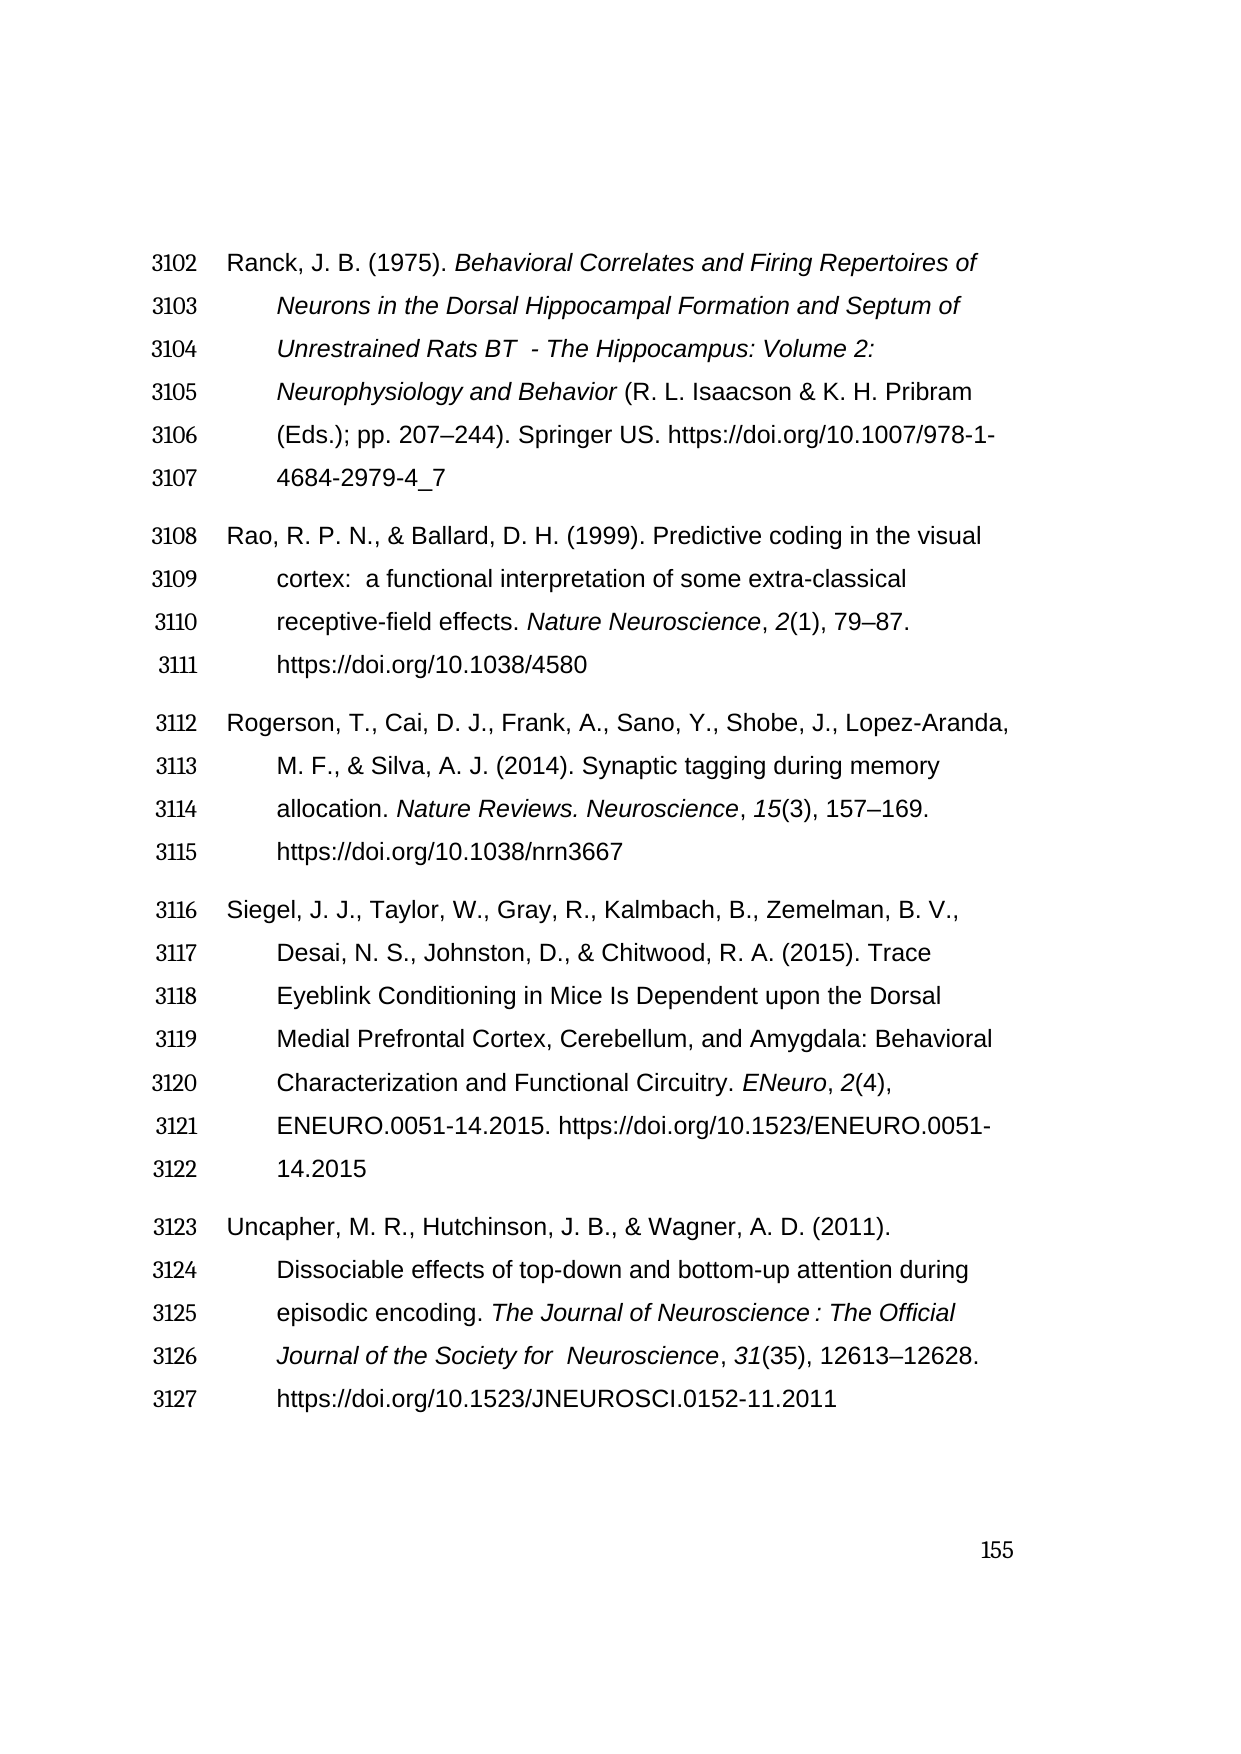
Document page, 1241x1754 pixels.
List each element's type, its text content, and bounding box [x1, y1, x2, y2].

text Rogerson, T., Cai, D. J., Frank, A., Sano, Y., Shobe, J., Lopez-Aranda, M. F., & Silva, A. J. (2014). Synaptic tagging during memory allocation. Nature Reviews. Neuroscience, 15(3), 157–169. https://doi.org/10.1038/nrn3667 [226, 708, 1014, 866]
text Rao, R. P. N., & Ballard, D. H. (1999). Predictive coding in the visual cortex: a functional interpretation of some extra-classical receptive-field effects. Nature Neuroscience, 2(1), 79–87. https://doi.org/10.1038/4580 [226, 521, 1014, 679]
text Uncapher, M. R., Hutchinson, J. B., & Wagner, A. D. (2011). Dissociable effects of top-down and bottom-up attention during episodic encoding. The Journal of Neuroscience : The Official Journal of the Society for Neuroscience, 31(35), 12613–12628. https://doi.org/10.1523/JNEUROSCI.0152-11.2011 [226, 1212, 1014, 1413]
text Siegel, J. J., Taylor, W., Gray, R., Kalmbach, B., Zemelman, B. V., Desai, N. S., Johnston, D., & Chitwood, R. A. (2015). Trace Eyeblink Conditioning in Mice Is Dependent upon the Dorsal Medial Prefrontal Cortex, Cerebellum, and Amygdala: Behavioral Characterization and Functional Circuitry. ENeuro, 2(4), ENEURO.0051-14.2015. https://doi.org/10.1523/ENEURO.0051-14.2015 [226, 895, 1014, 1183]
text Ranck, J. B. (1975). Behavioral Correlates and Firing Repertoires of Neurons in the Dorsal Hippocampal Formation and Septum of Unrestrained Rats BT - The Hippocampus: Volume 2: Neurophysiology and Behavior (R. L. Isaacson & K. H. Pribram (Eds.); pp. 207–244). Springer US. https://doi.org/10.1007/978-1-4684-2979-4_7 [226, 248, 1014, 492]
